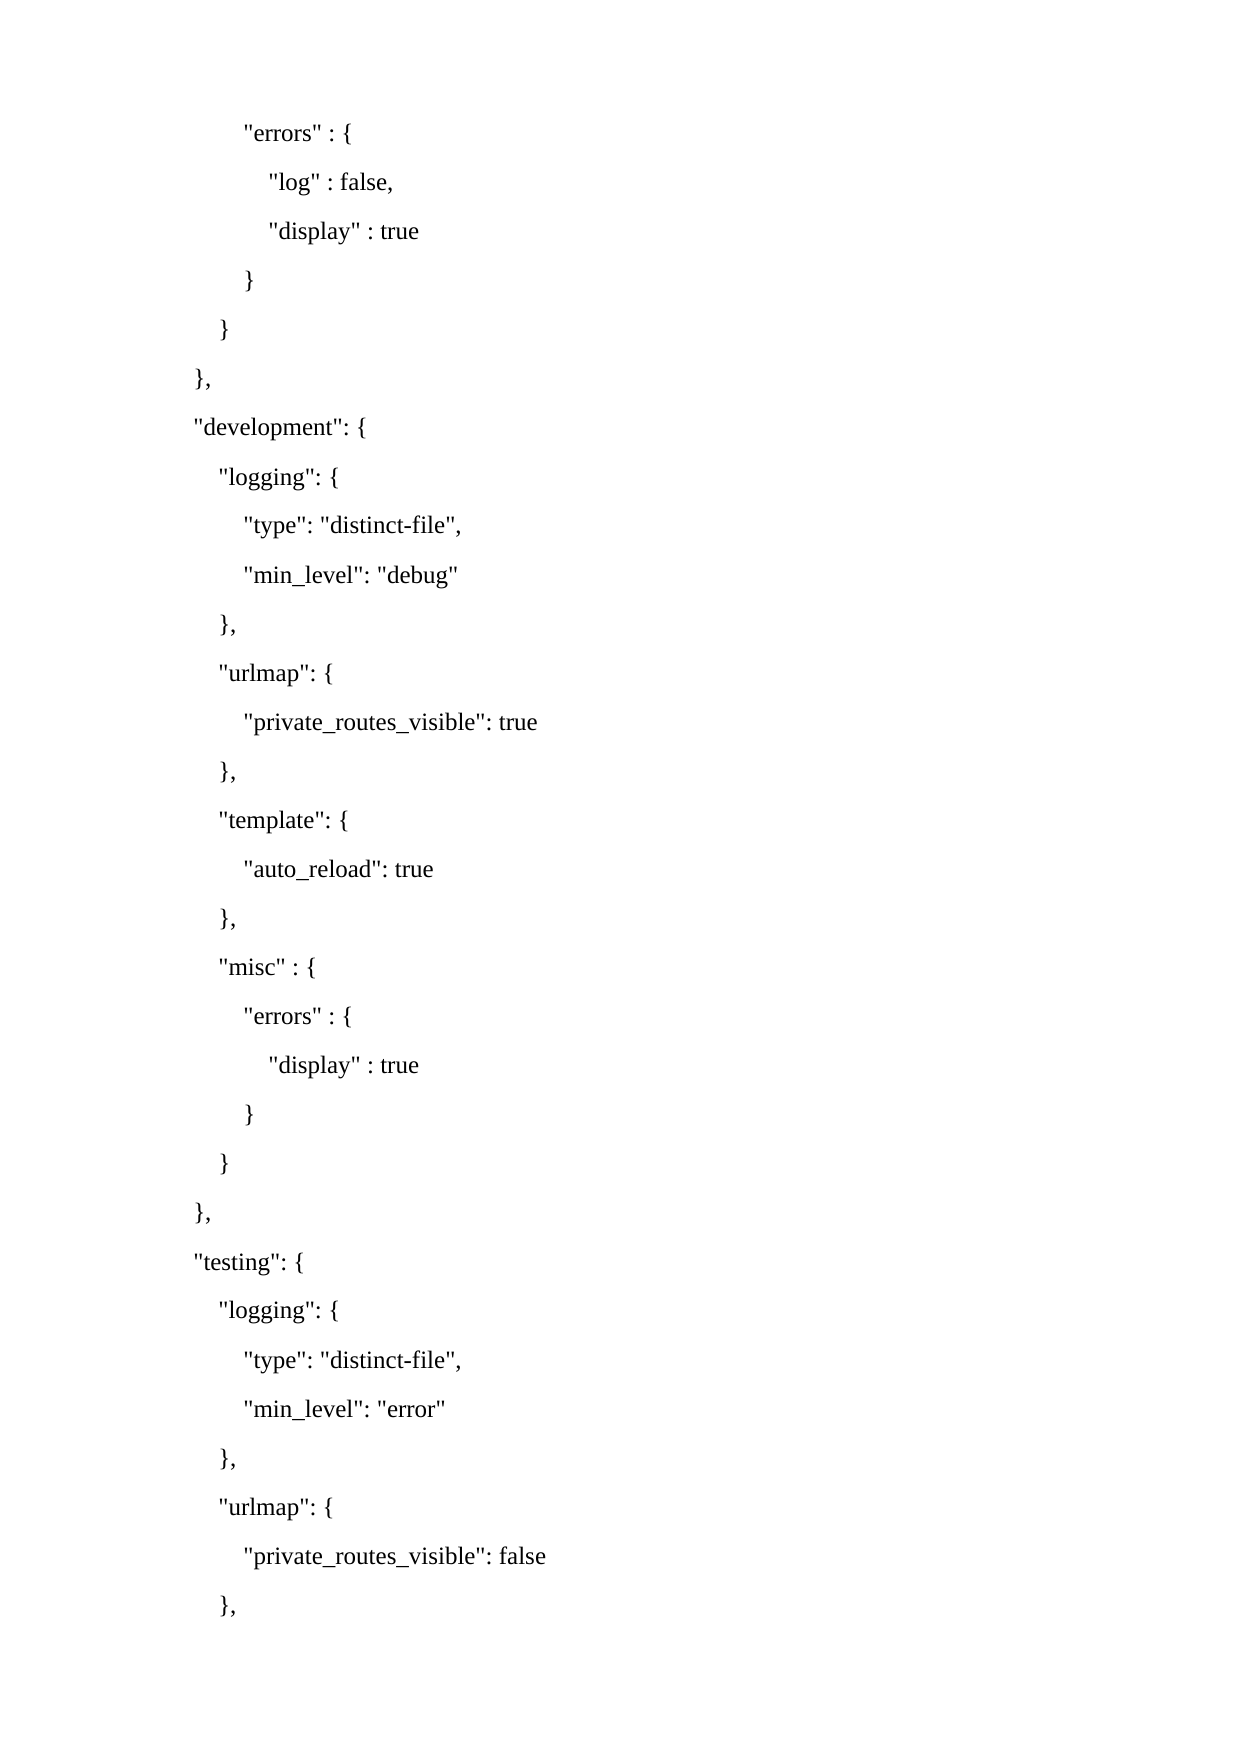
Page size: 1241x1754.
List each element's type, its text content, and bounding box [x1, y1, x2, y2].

text } [118, 314, 1122, 343]
text "min_level": "debug" [118, 560, 1122, 588]
text "errors" : { [118, 1001, 1122, 1030]
text }, [118, 903, 1122, 932]
text "misc" : { [118, 952, 1122, 981]
text "display" : true [118, 1050, 1122, 1079]
text "errors" : { [118, 118, 1122, 147]
text }, [118, 609, 1122, 637]
text } [118, 265, 1122, 294]
text } [118, 1099, 1122, 1128]
text "logging": { [118, 462, 1122, 490]
text "testing": { [118, 1247, 1122, 1275]
text "private_routes_visible": false [118, 1541, 1122, 1570]
text "development": { [118, 412, 1122, 441]
text "urlmap": { [118, 658, 1122, 687]
text "urlmap": { [118, 1492, 1122, 1521]
text "type": "distinct-file", [118, 1345, 1122, 1373]
text } [118, 1148, 1122, 1177]
text "min_level": "error" [118, 1394, 1122, 1422]
text }, [118, 1590, 1122, 1619]
text "template": { [118, 805, 1122, 834]
text "auto_reload": true [118, 854, 1122, 883]
text }, [118, 363, 1122, 392]
text "type": "distinct-file", [118, 511, 1122, 539]
text }, [118, 1443, 1122, 1472]
text }, [118, 756, 1122, 785]
text "log" : false, [118, 167, 1122, 196]
text }, [118, 1197, 1122, 1226]
text "private_routes_visible": true [118, 707, 1122, 736]
text "display" : true [118, 216, 1122, 245]
text "logging": { [118, 1296, 1122, 1324]
